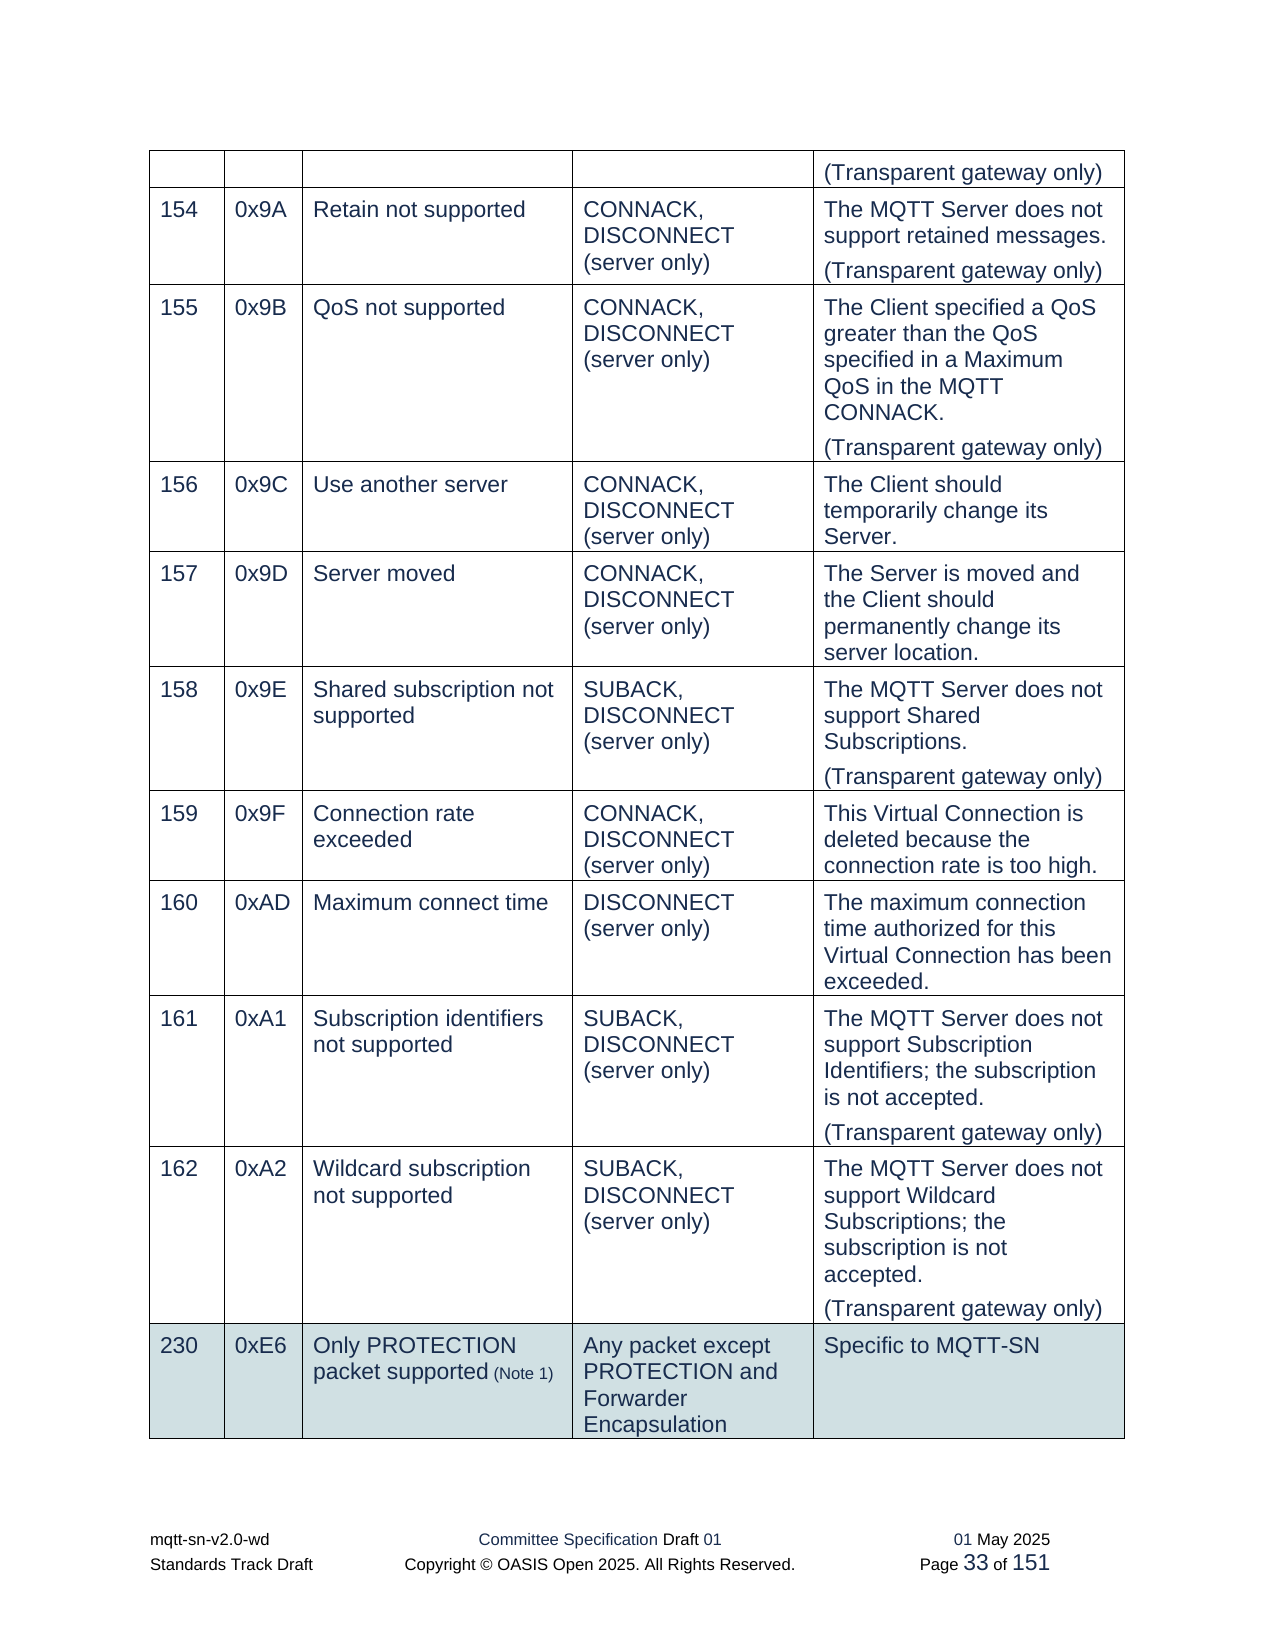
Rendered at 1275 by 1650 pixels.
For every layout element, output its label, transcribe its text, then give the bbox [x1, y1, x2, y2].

table_cell Any packet except PROTECTION and Forwarder Encapsulation [573, 1324, 813, 1438]
table_cell This Virtual Connection is deleted because the connection rate is too high. [814, 791, 1124, 880]
table_cell [573, 151, 813, 187]
table_cell The MQTT Server does not support Shared Subscriptions. (Transparent gateway only) [814, 667, 1124, 790]
table_cell 0xAD [225, 881, 302, 995]
table_cell [150, 151, 224, 187]
table_cell CONNACK, DISCONNECT (server only) [573, 188, 813, 284]
table_cell [303, 151, 572, 187]
table_cell SUBACK, DISCONNECT (server only) [573, 996, 813, 1146]
table_cell 159 [150, 791, 224, 880]
table_cell 0x9C [225, 462, 302, 551]
table_cell Server moved [303, 552, 572, 666]
table_cell 0xE6 [225, 1324, 302, 1438]
table_cell CONNACK, DISCONNECT (server only) [573, 462, 813, 551]
table_cell Connection rate exceeded [303, 791, 572, 880]
table_cell CONNACK, DISCONNECT (server only) [573, 791, 813, 880]
table_cell The Client specified a QoS greater than the QoS specified in a Maximum QoS in the MQTT CONNACK. (Transparent gateway only) [814, 285, 1124, 461]
table_cell Retain not supported [303, 188, 572, 284]
table_cell The MQTT Server does not support Subscription Identifiers; the subscription is not accepted. (Transparent gateway only) [814, 996, 1124, 1146]
table_cell 0x9B [225, 285, 302, 461]
table_cell 160 [150, 881, 224, 995]
table_cell [225, 151, 302, 187]
table_cell 0x9E [225, 667, 302, 790]
table_cell The MQTT Server does not support Wildcard Subscriptions; the subscription is not accepted. (Transparent gateway only) [814, 1147, 1124, 1323]
table_cell 0xA1 [225, 996, 302, 1146]
table_cell SUBACK, DISCONNECT (server only) [573, 1147, 813, 1323]
table_cell Only PROTECTION packet supported (Note 1) [303, 1324, 572, 1438]
table_cell CONNACK, DISCONNECT (server only) [573, 552, 813, 666]
table_cell 0x9A [225, 188, 302, 284]
table_cell Shared subscription not supported [303, 667, 572, 790]
table_cell Wildcard subscription not supported [303, 1147, 572, 1323]
table_cell CONNACK, DISCONNECT (server only) [573, 285, 813, 461]
table_cell 230 [150, 1324, 224, 1438]
table_cell QoS not supported [303, 285, 572, 461]
table_cell Specific to MQTT-SN [814, 1324, 1124, 1438]
table_cell 155 [150, 285, 224, 461]
table_cell Subscription identifiers not supported [303, 996, 572, 1146]
table_cell SUBACK, DISCONNECT (server only) [573, 667, 813, 790]
table_cell 158 [150, 667, 224, 790]
table_cell DISCONNECT (server only) [573, 881, 813, 995]
table_cell 0x9F [225, 791, 302, 880]
table_cell The MQTT Server does not support retained messages. (Transparent gateway only) [814, 188, 1124, 284]
table_cell Maximum connect time [303, 881, 572, 995]
table_cell Use another server [303, 462, 572, 551]
table_cell 162 [150, 1147, 224, 1323]
table_cell 154 [150, 188, 224, 284]
table_cell The Server is moved and the Client should permanently change its server location. [814, 552, 1124, 666]
table_cell The Client should temporarily change its Server. [814, 462, 1124, 551]
table_cell (Transparent gateway only) [814, 151, 1124, 187]
table_cell 161 [150, 996, 224, 1146]
table_cell 157 [150, 552, 224, 666]
table_cell 156 [150, 462, 224, 551]
table_cell The maximum connection time authorized for this Virtual Connection has been exceeded. [814, 881, 1124, 995]
table_cell 0xA2 [225, 1147, 302, 1323]
table_cell 0x9D [225, 552, 302, 666]
